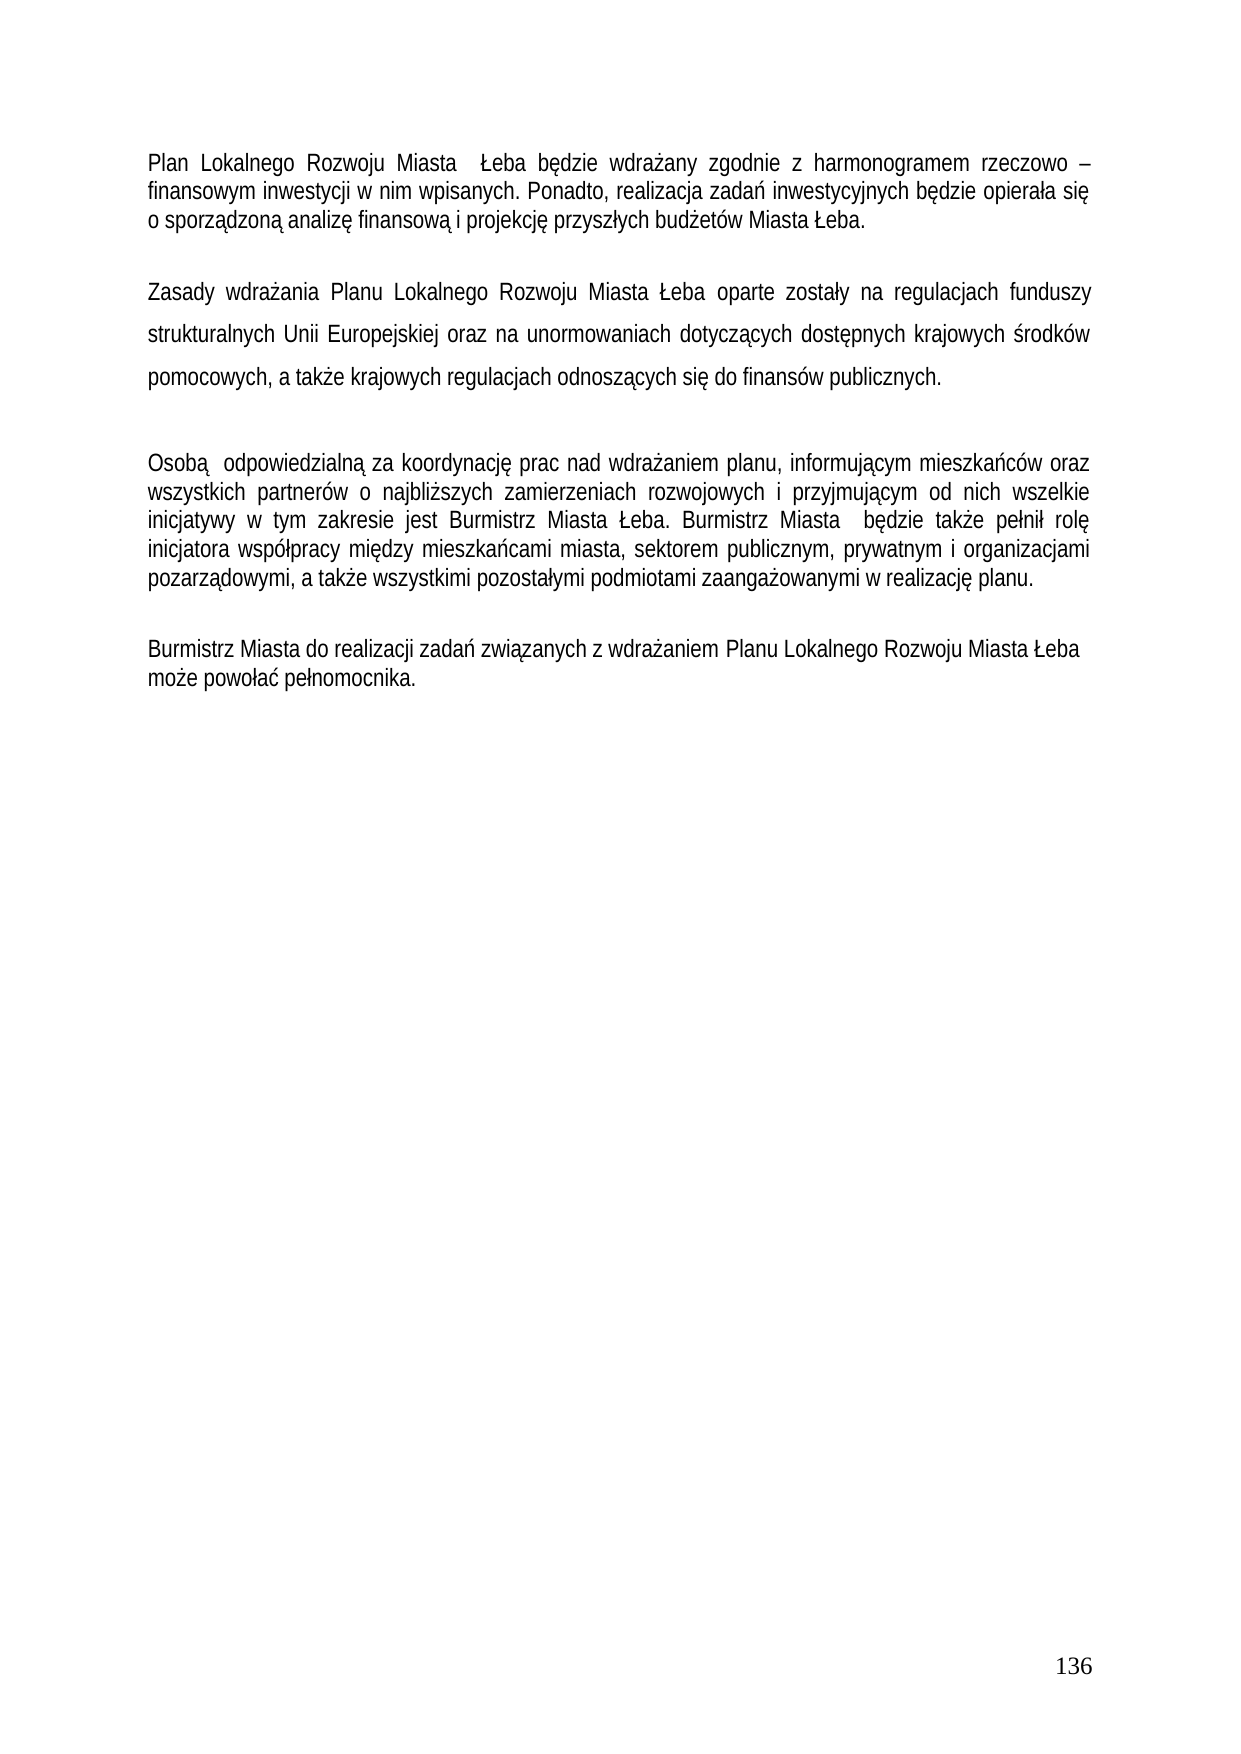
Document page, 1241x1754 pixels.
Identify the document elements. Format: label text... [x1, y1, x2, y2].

text Plan Lokalnego Rozwoju Miasta Łeba będzie wdrażany zgodnie z harmonogramem rzeczowo – finansowym inwestycji w nim wpisanych. Ponadto, realizacja zadań inwestycyjnych będzie opierała się o sporządzoną analizę finansową i projekcję przyszłych budżetów Miasta Łeba. [148, 148, 1092, 234]
text Zasady wdrażania Planu Lokalnego Rozwoju Miasta Łeba oparte zostały na regulacjach funduszy strukturalnych Unii Europejskiej oraz na unormowaniach dotyczących dostępnych krajowych środków pomocowych, a także krajowych regulacjach odnoszących się do finansów publicznych. [148, 277, 1092, 391]
text Burmistrz Miasta do realizacji zadań związanych z wdrażaniem Planu Lokalnego Rozwoju Miasta Łeba może powołać pełnomocnika. [148, 634, 1092, 692]
text Osobą odpowiedzialną za koordynację prac nad wdrażaniem planu, informującym mieszkańców oraz wszystkich partnerów o najbliższych zamierzeniach rozwojowych i przyjmującym od nich wszelkie inicjatywy w tym zakresie jest Burmistrz Miasta Łeba. Burmistrz Miasta będzie także pełnił rolę inicjatora współpracy między mieszkańcami miasta, sektorem publicznym, prywatnym i organizacjami pozarządowymi, a także wszystkimi pozostałymi podmiotami zaangażowanymi w realizację planu. [148, 448, 1092, 591]
